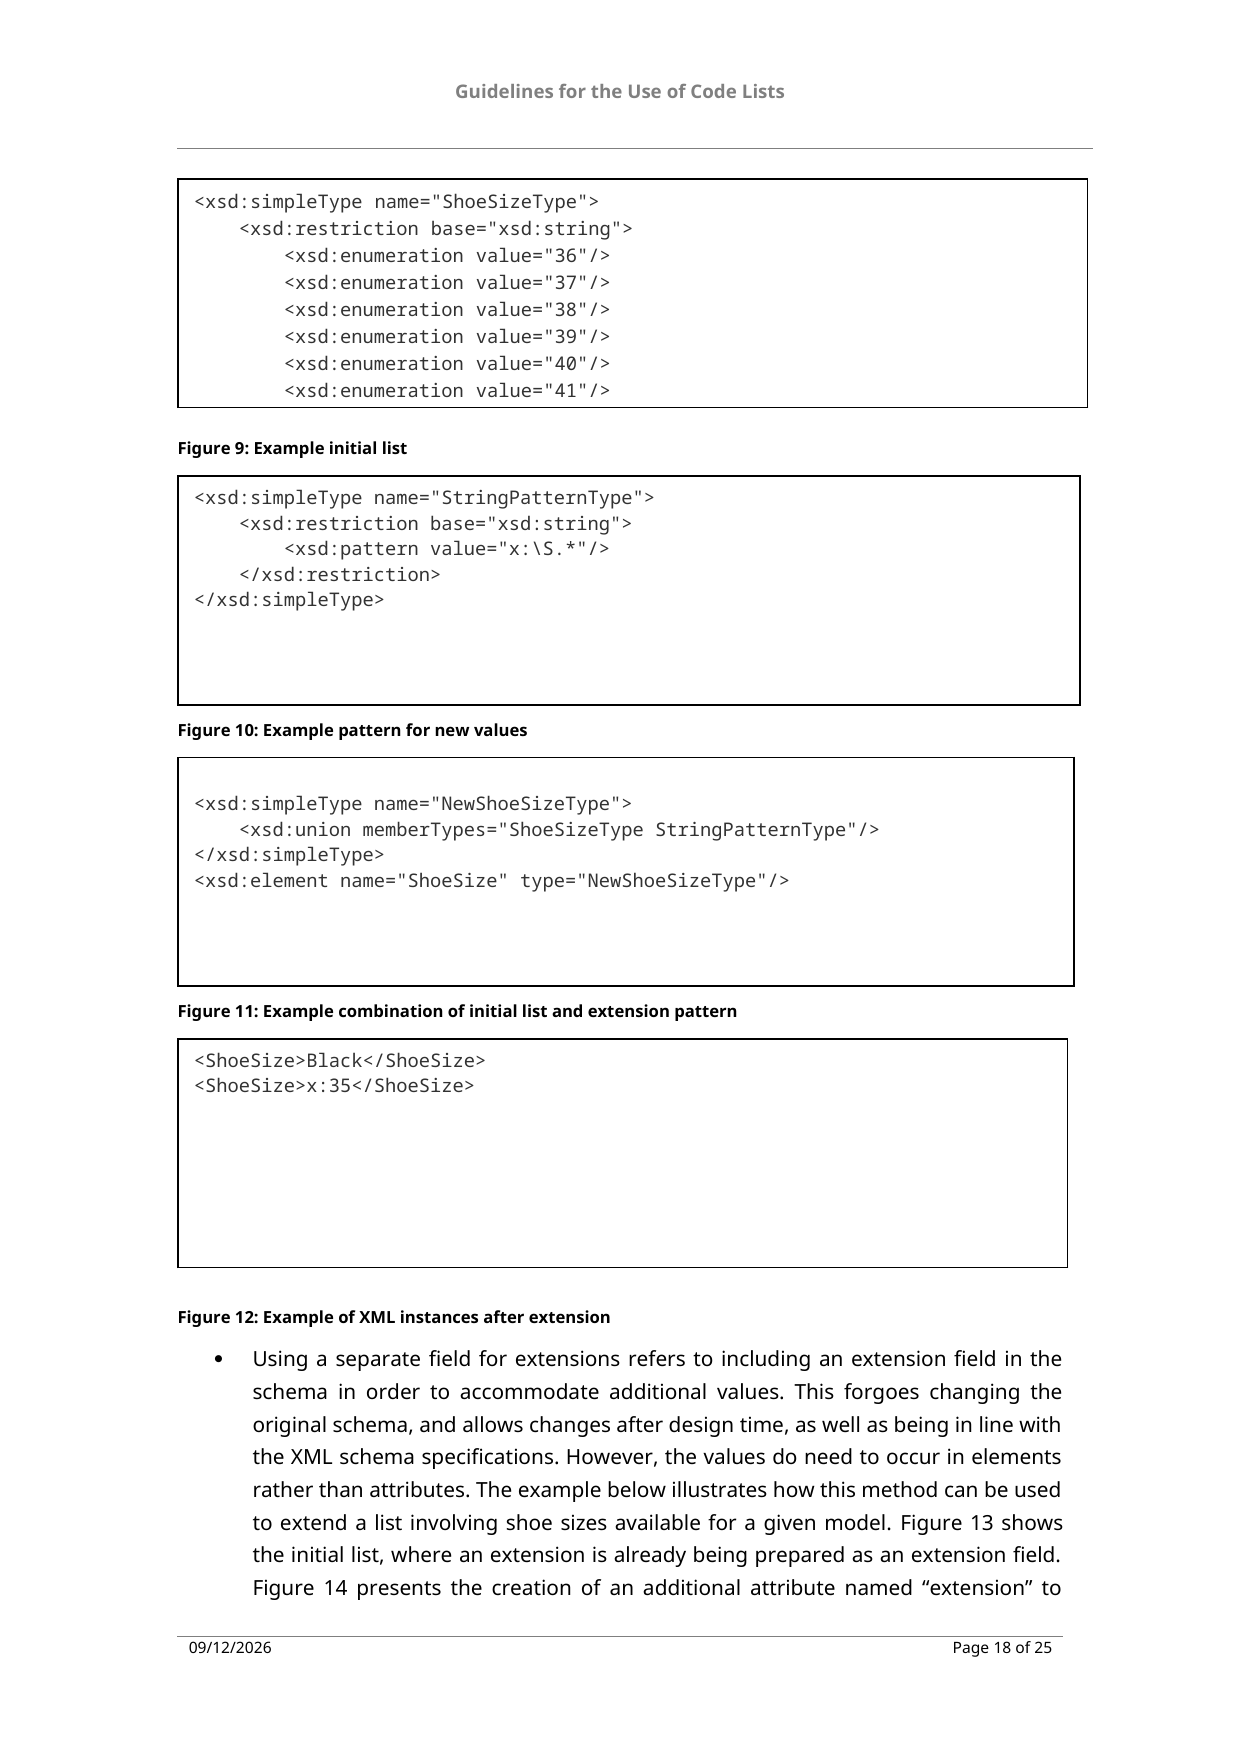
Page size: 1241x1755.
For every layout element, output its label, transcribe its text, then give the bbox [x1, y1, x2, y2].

text <ShoeSize>x:35</ShoeSize> [194, 1073, 1052, 1098]
text <xsd:pattern value="x:\S.*"/> [194, 535, 1064, 561]
text </xsd:simpleType> [194, 842, 1058, 867]
text <xsd:restriction base="xsd:string"> [194, 510, 1064, 535]
text <xsd:element name="ShoeSize" type="NewShoeSizeType"/> [194, 867, 1058, 893]
text Figure 10: Example pattern for new values [177, 718, 1063, 741]
text <xsd:simpleType name="NewShoeSizeType"> [194, 791, 1058, 816]
text </xsd:simpleType> [194, 586, 1064, 612]
text <xsd:enumeration value="38"/> [194, 295, 1072, 322]
text <xsd:union memberTypes="ShoeSizeType StringPatternType"/> [194, 816, 1058, 842]
text </xsd:restriction> [194, 561, 1064, 586]
text <xsd:simpleType name="ShoeSizeType"> [194, 187, 1072, 214]
text <xsd:enumeration value="41"/> [194, 376, 1072, 399]
text <xsd:enumeration value="40"/> [194, 349, 1072, 376]
text <xsd:simpleType name="StringPatternType"> [194, 484, 1064, 510]
text <xsd:enumeration value="36"/> [194, 241, 1072, 268]
list Using a separate field for extensions refers to including an extension field in the schema in order to accommodate additional values. This forgoes changing the original schema, and allows changes after design time, as well as being in line with the XML schema specifications. However, the values do need to occur in elements rather than attributes. The example below illustrates how this method can be used to extend a list involving shoe sizes available for a given model. Figure 13 shows the initial list, where an extension is already being prepared as an extension field. Figure 14 presents the creation of an additional attribute named “extension” to [215, 1344, 1063, 1601]
text <xsd:enumeration value="39"/> [194, 322, 1072, 349]
text <xsd:enumeration value="37"/> [194, 268, 1072, 295]
text Figure 9: Example initial list [177, 437, 1063, 459]
text Figure 12: Example of XML instances after extension [177, 1306, 1063, 1329]
text Figure 11: Example combination of initial list and extension pattern [177, 999, 1063, 1022]
text <xsd:restriction base="xsd:string"> [194, 214, 1072, 241]
text <ShoeSize>Black</ShoeSize> [194, 1047, 1052, 1073]
